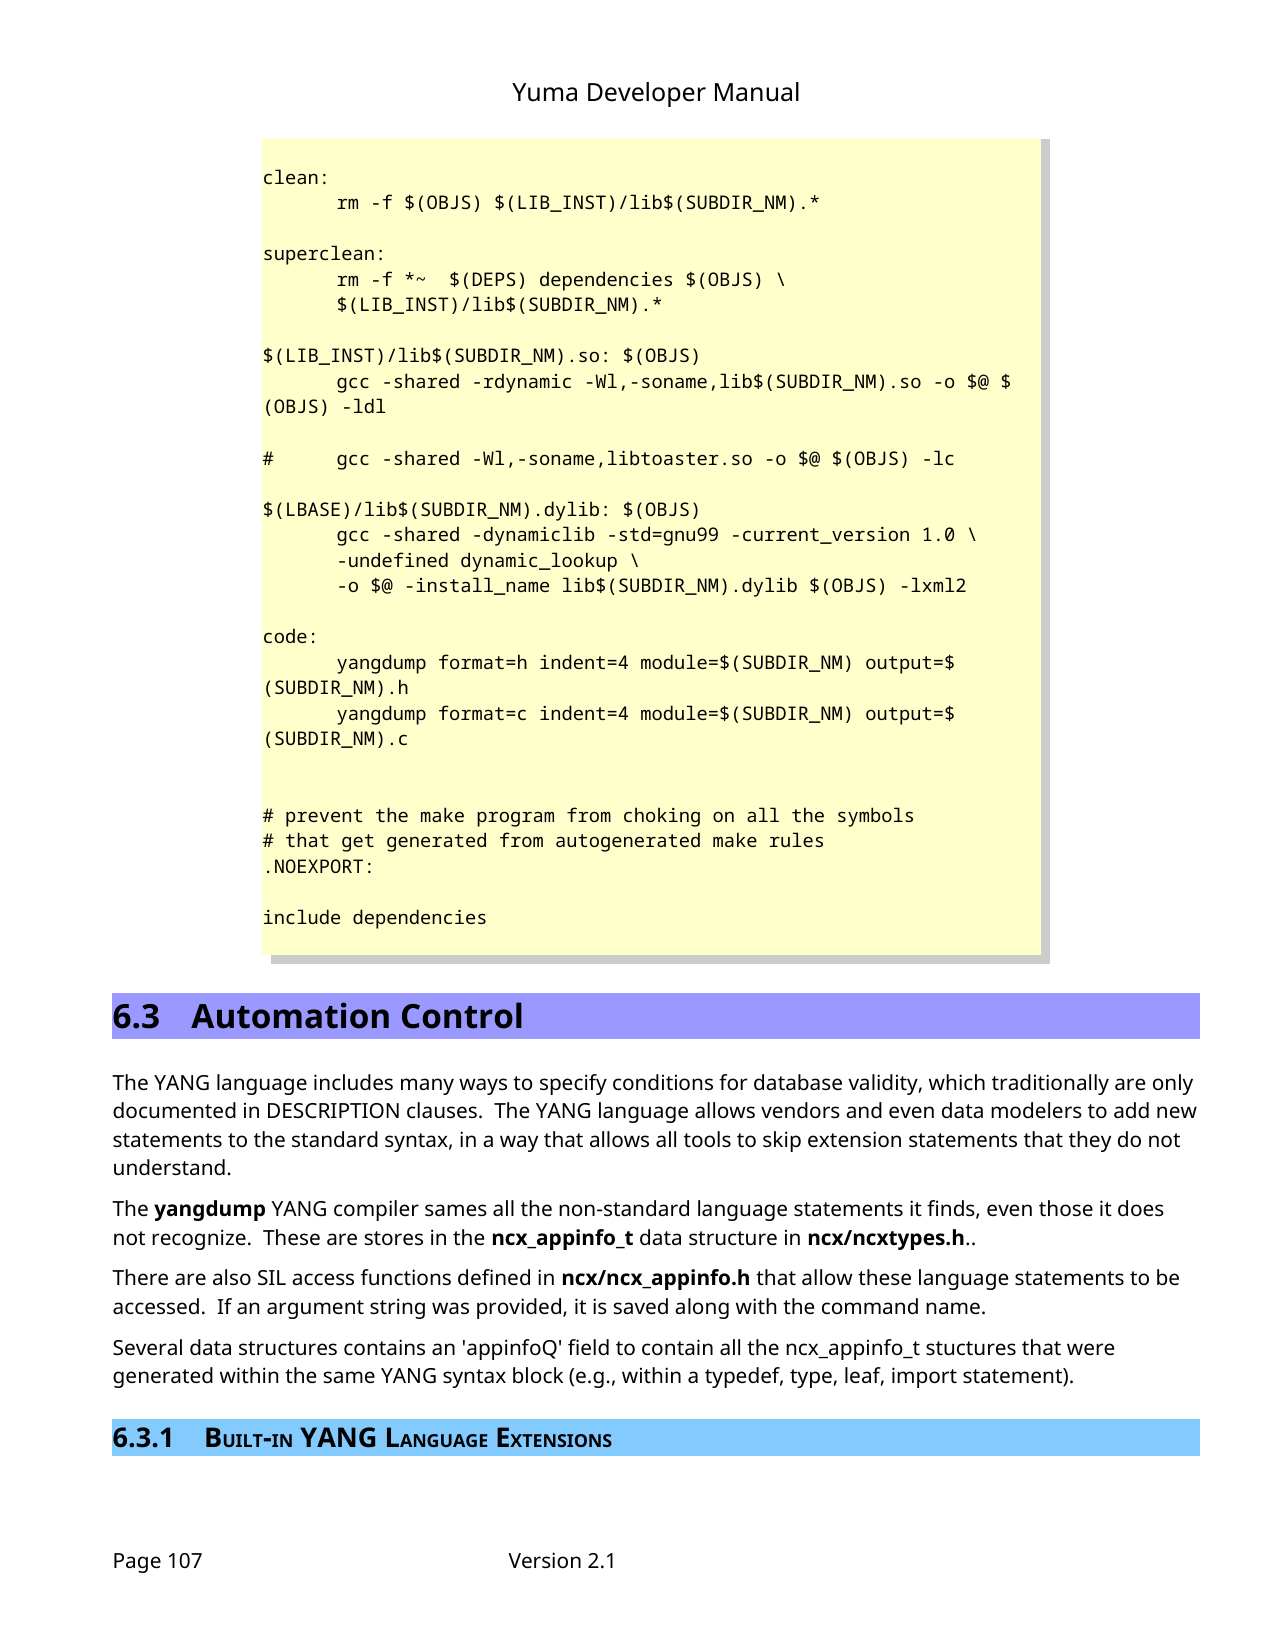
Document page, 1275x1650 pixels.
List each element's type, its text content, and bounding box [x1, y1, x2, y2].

text Several data structures contains an 'appinfoQ' field to contain all the ncx_appinfo_t stuctures that were generated within the same YANG syntax block (e.g., within a typedef, type, leaf, import statement). [112, 1333, 1200, 1390]
subtitle Built-in YANG Language Extensions [112, 1419, 1200, 1456]
text -o $@ -install_name lib$(SUBDIR_NM).dylib $(OBJS) -lxml2 [262, 572, 1041, 598]
text gcc -shared -rdynamic -Wl,-soname,lib$(SUBDIR_NM).so -o $@ $(OBJS) -ldl [262, 368, 1041, 419]
text include dependencies [262, 904, 1041, 930]
text yangdump format=c indent=4 module=$(SUBDIR_NM) output=$(SUBDIR_NM).c [262, 700, 1041, 751]
text code: [262, 623, 1041, 649]
text The YANG language includes many ways to specify conditions for database validity, which traditionally are only documented in DESCRIPTION clauses. The YANG language allows vendors and even data modelers to add new statements to the standard syntax, in a way that allows all tools to skip extension statements that they do not understand. [112, 1068, 1200, 1182]
text .NOEXPORT: [262, 853, 1041, 879]
text # prevent the make program from choking on all the symbols [262, 802, 1041, 828]
subtitle Automation Control [112, 993, 1200, 1039]
text clean: [262, 164, 1041, 189]
text $(LIB_INST)/lib$(SUBDIR_NM).* [262, 292, 1041, 317]
text There are also SIL access functions defined in ncx/ncx_appinfo.h that allow these language statements to be accessed. If an argument string was provided, it is saved along with the command name. [112, 1263, 1200, 1320]
text gcc -shared -dynamiclib -std=gnu99 -current_version 1.0 \ [262, 521, 1041, 547]
text The yangdump YANG compiler sames all the non-standard language statements it finds, even those it does not recognize. These are stores in the ncx_appinfo_t data structure in ncx/ncxtypes.h.. [112, 1194, 1200, 1251]
text superclean: [262, 241, 1041, 266]
text rm -f $(OBJS) $(LIB_INST)/lib$(SUBDIR_NM).* [262, 189, 1041, 215]
text -undefined dynamic_lookup \ [262, 547, 1041, 572]
text # that get generated from autogenerated make rules [262, 828, 1041, 853]
text rm -f *~ $(DEPS) dependencies $(OBJS) \ [262, 266, 1041, 292]
text $(LIB_INST)/lib$(SUBDIR_NM).so: $(OBJS) [262, 343, 1041, 368]
text yangdump format=h indent=4 module=$(SUBDIR_NM) output=$(SUBDIR_NM).h [262, 649, 1041, 700]
text $(LBASE)/lib$(SUBDIR_NM).dylib: $(OBJS) [262, 496, 1041, 521]
text # gcc -shared -Wl,-soname,libtoaster.so -o $@ $(OBJS) -lc [262, 445, 1041, 470]
